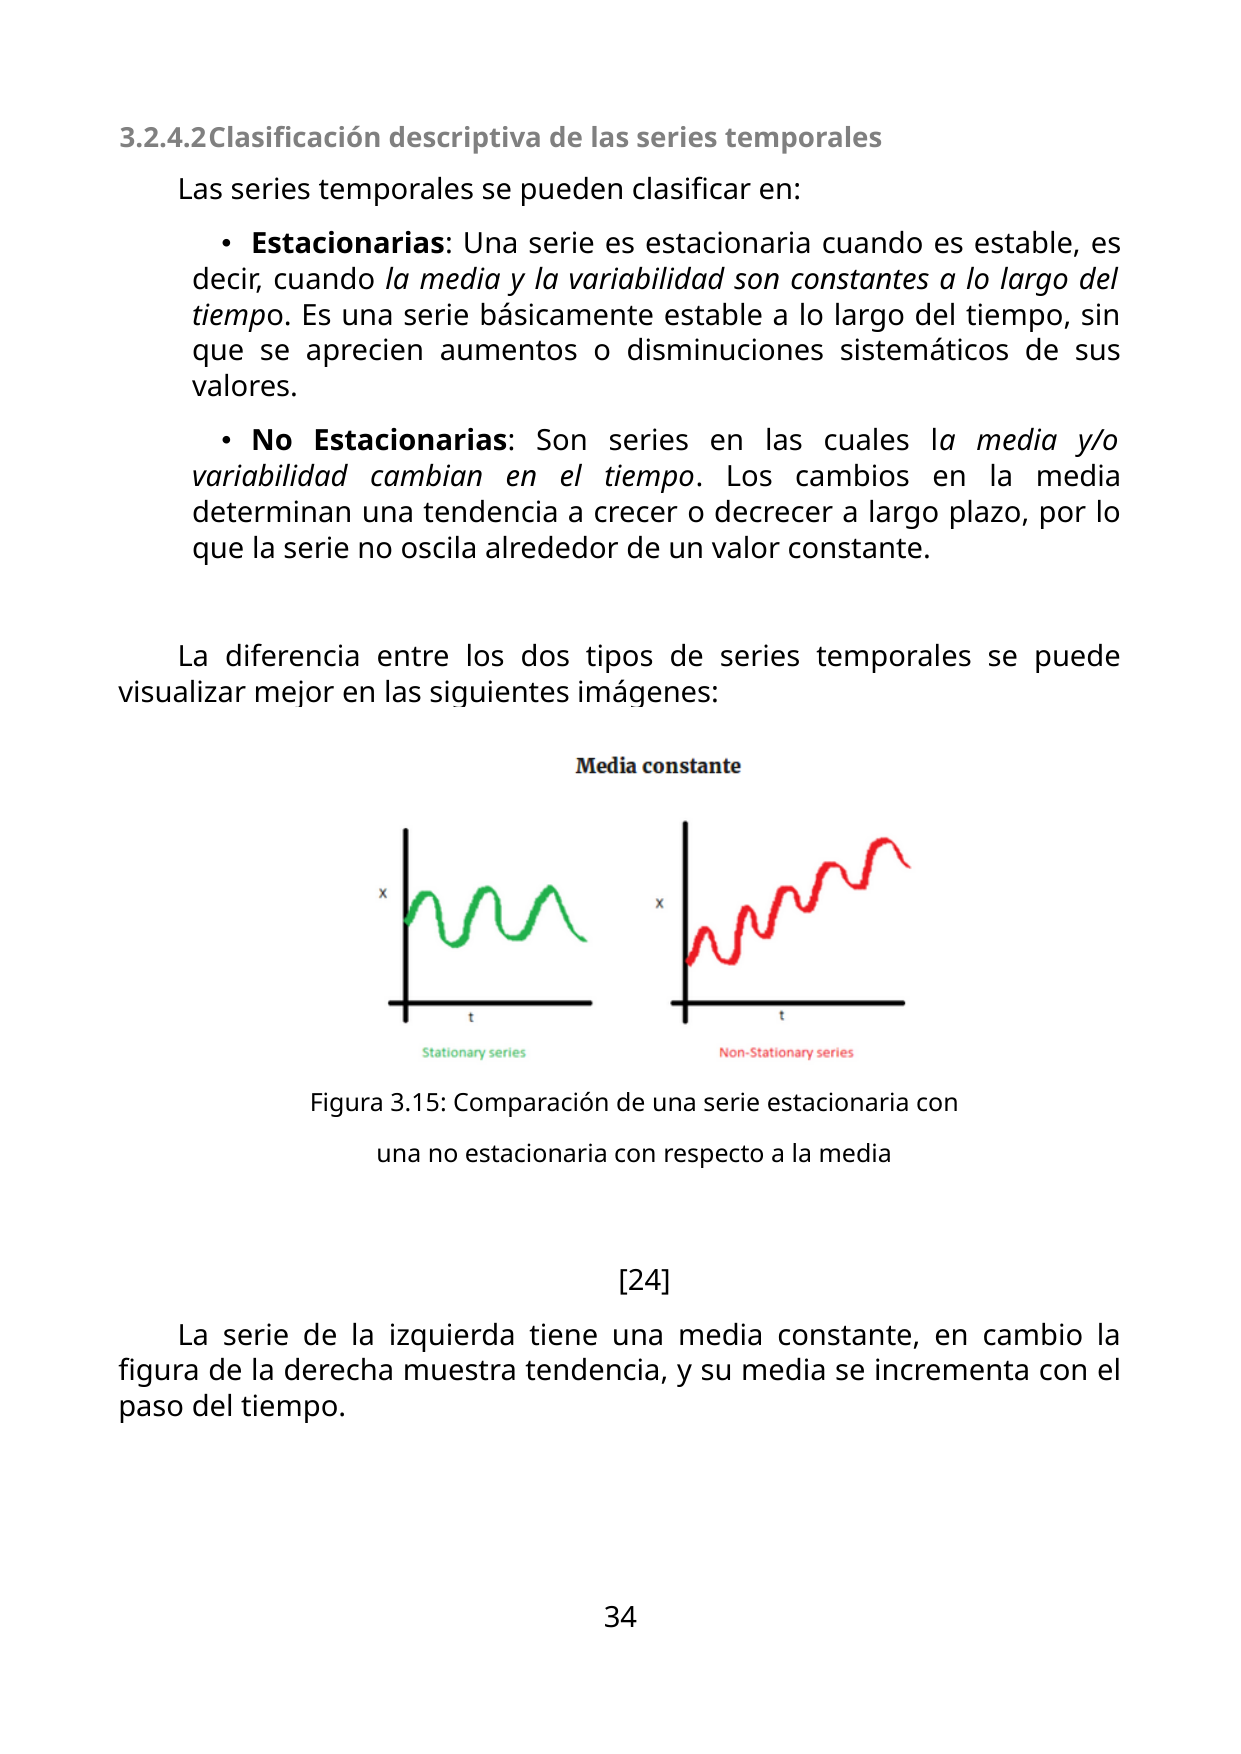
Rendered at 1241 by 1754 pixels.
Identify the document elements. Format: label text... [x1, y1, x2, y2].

picture [285, 707, 955, 1068]
list Estacionarias: Una serie es estacionaria cuando es estable, es decir, cuando la media y la variabilidad son constantes a lo largo del tiempo. Es una serie básicamente estable a lo largo del tiempo, sin que se aprecien aumentos o disminuciones sistemáticos de sus valores. [162, 222, 1122, 405]
text Las series temporales se pueden clasificar en: [118, 168, 1122, 208]
subtitle Clasificación descriptiva de las series temporales [119, 118, 1122, 156]
list No Estacionarias: Son series en las cuales la media y/o variabilidad cambian en el tiempo. Los cambios en la media determinan una tendencia a crecer o decrecer a largo plazo, por lo que la serie no oscila alrededor de un valor constante. [162, 420, 1122, 567]
text La diferencia entre los dos tipos de series temporales se puede visualizar mejor en las siguientes imágenes: [118, 635, 1122, 711]
text [0] [118, 1259, 1122, 1299]
text Figura 3.15: Comparación de una serie estacionaria con una no estacionaria con respecto a la media [300, 1085, 968, 1169]
text La serie de la izquierda tiene una media constante, en cambio la figura de la derecha muestra tendencia, y su media se incrementa con el paso del tiempo. [118, 1314, 1122, 1425]
